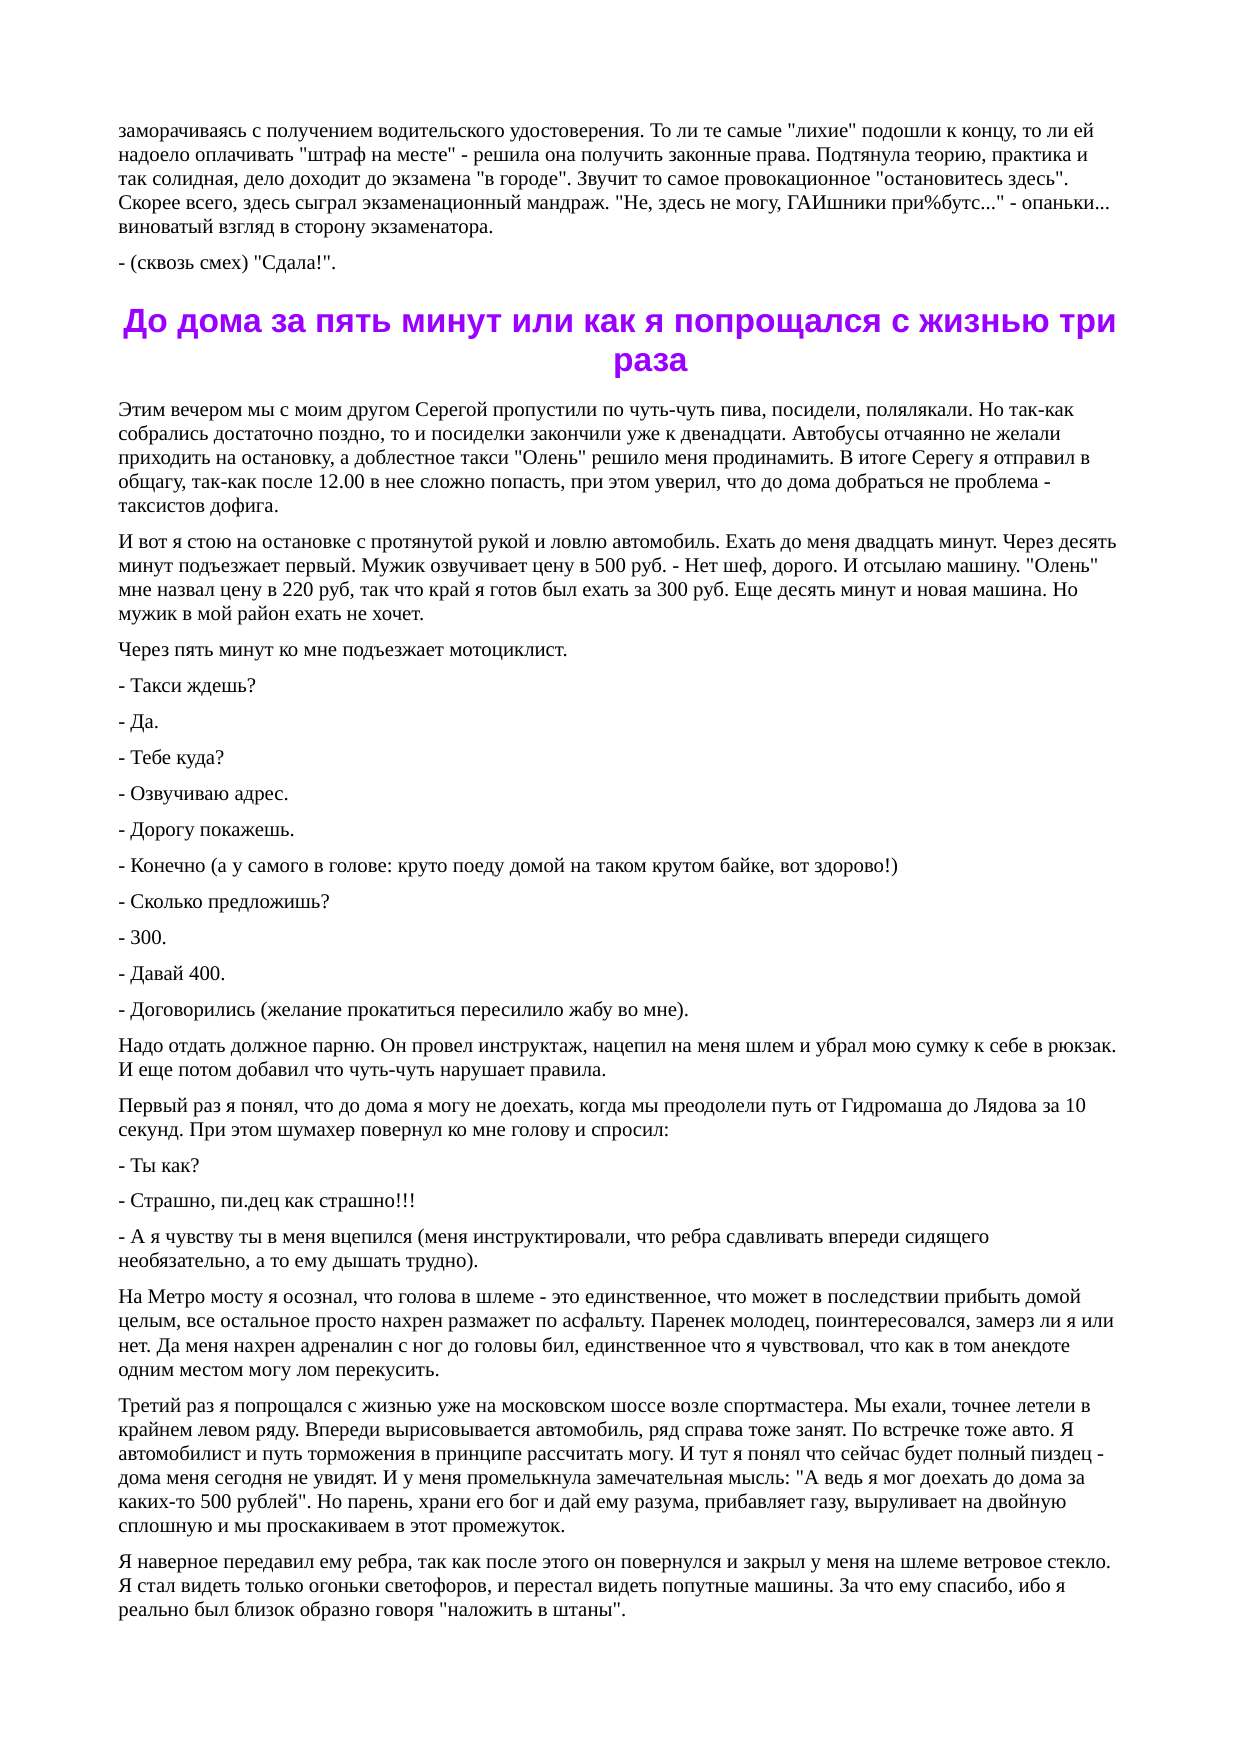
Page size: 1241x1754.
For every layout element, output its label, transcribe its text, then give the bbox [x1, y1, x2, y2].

text - 300. [118, 925, 1122, 949]
text - Дорогу покажешь. [118, 817, 1122, 841]
text - Давай 400. [118, 961, 1122, 985]
text - Сколько предложишь? [118, 889, 1122, 913]
text - (сквозь смех) "Сдала!". [118, 250, 1122, 274]
subtitle До дома за пять минут или как я попрощался с жизнью три раза [118, 301, 1122, 378]
text Первый раз я понял, что до дома я могу не доехать, когда мы преодолели путь от Гидромаша до Лядова за 10 секунд. При этом шумахер повернул ко мне голову и спросил: [118, 1092, 1122, 1141]
text Этим вечером мы с моим другом Серегой пропустили по чуть-чуть пива, посидели, полялякали. Но так-как собрались достаточно поздно, то и посиделки закончили уже к двенадцати. Автобусы отчаянно не желали приходить на остановку, а доблестное такси "Олень" решило меня продинамить. В итоге Серегу я отправил в общагу, так-как после 12.00 в нее сложно попасть, при этом уверил, что до дома добраться не проблема - таксистов дофига. [118, 397, 1122, 517]
text - Договорились (желание прокатиться пересилило жабу во мне). [118, 997, 1122, 1021]
text - Конечно (а у самого в голове: круто поеду домой на таком крутом байке, вот здорово!) [118, 853, 1122, 877]
text - Страшно, пи.дец как страшно!!! [118, 1188, 1122, 1212]
text И вот я стою на остановке с протянутой рукой и ловлю автомобиль. Ехать до меня двадцать минут. Через десять минут подъезжает первый. Мужик озвучивает цену в 500 руб. - Нет шеф, дорого. И отсылаю машину. "Олень" мне назвал цену в 220 руб, так что край я готов был ехать за 300 руб. Еще десять минут и новая машина. Но мужик в мой район ехать не хочет. [118, 529, 1122, 625]
text На Метро мосту я осознал, что голова в шлеме - это единственное, что может в последствии прибыть домой целым, все остальное просто нахрен размажет по асфальту. Паренек молодец, поинтересовался, замерз ли я или нет. Да меня нахрен адреналин с ног до головы бил, единственное что я чувствовал, что как в том анекдоте одним местом могу лом перекусить. [118, 1284, 1122, 1381]
text Третий раз я попрощался с жизнью уже на московском шоссе возле спортмастера. Мы ехали, точнее летели в крайнем левом ряду. Впереди вырисовывается автомобиль, ряд справа тоже занят. По встречке тоже авто. Я автомобилист и путь торможения в принципе рассчитать могу. И тут я понял что сейчас будет полный пиздец - дома меня сегодня не увидят. И у меня промелькнула замечательная мысль: "А ведь я мог доехать до дома за каких-то 500 рублей". Но парень, храни его бог и дай ему разума, прибавляет газу, выруливает на двойную сплошную и мы проскакиваем в этот промежуток. [118, 1392, 1122, 1537]
text - Да. [118, 709, 1122, 733]
text Я наверное передавил ему ребра, так как после этого он повернулся и закрыл у меня на шлеме ветровое стекло. Я стал видеть только огоньки светофоров, и перестал видеть попутные машины. За что ему спасибо, ибо я реально был близок образно говоря "наложить в штаны". [118, 1549, 1122, 1621]
text - А я чувству ты в меня вцепился (меня инструктировали, что ребра сдавливать впереди сидящего необязательно, а то ему дышать трудно). [118, 1224, 1122, 1272]
text Через пять минут ко мне подъезжает мотоциклист. [118, 637, 1122, 661]
text - Тебе куда? [118, 745, 1122, 769]
text - Озвучиваю адрес. [118, 781, 1122, 805]
text - Ты как? [118, 1152, 1122, 1177]
text Надо отдать должное парню. Он провел инструктаж, нацепил на меня шлем и убрал мою сумку к себе в рюкзак. И еще потом добавил что чуть-чуть нарушает правила. [118, 1032, 1122, 1081]
text - Такси ждешь? [118, 673, 1122, 697]
text заморачиваясь с получением водительского удостоверения. То ли те самые "лихие" подошли к концу, то ли ей надоело оплачивать "штраф на месте" - решила она получить законные права. Подтянула теорию, практика и так солидная, дело доходит до экзамена "в городе". Звучит то самое провокационное "остановитесь здесь". Скорее всего, здесь сыграл экзаменационный мандраж. "Не, здесь не могу, ГАИшники при%бутс..." - опаньки... виноватый взгляд в сторону экзаменатора. [118, 118, 1122, 238]
